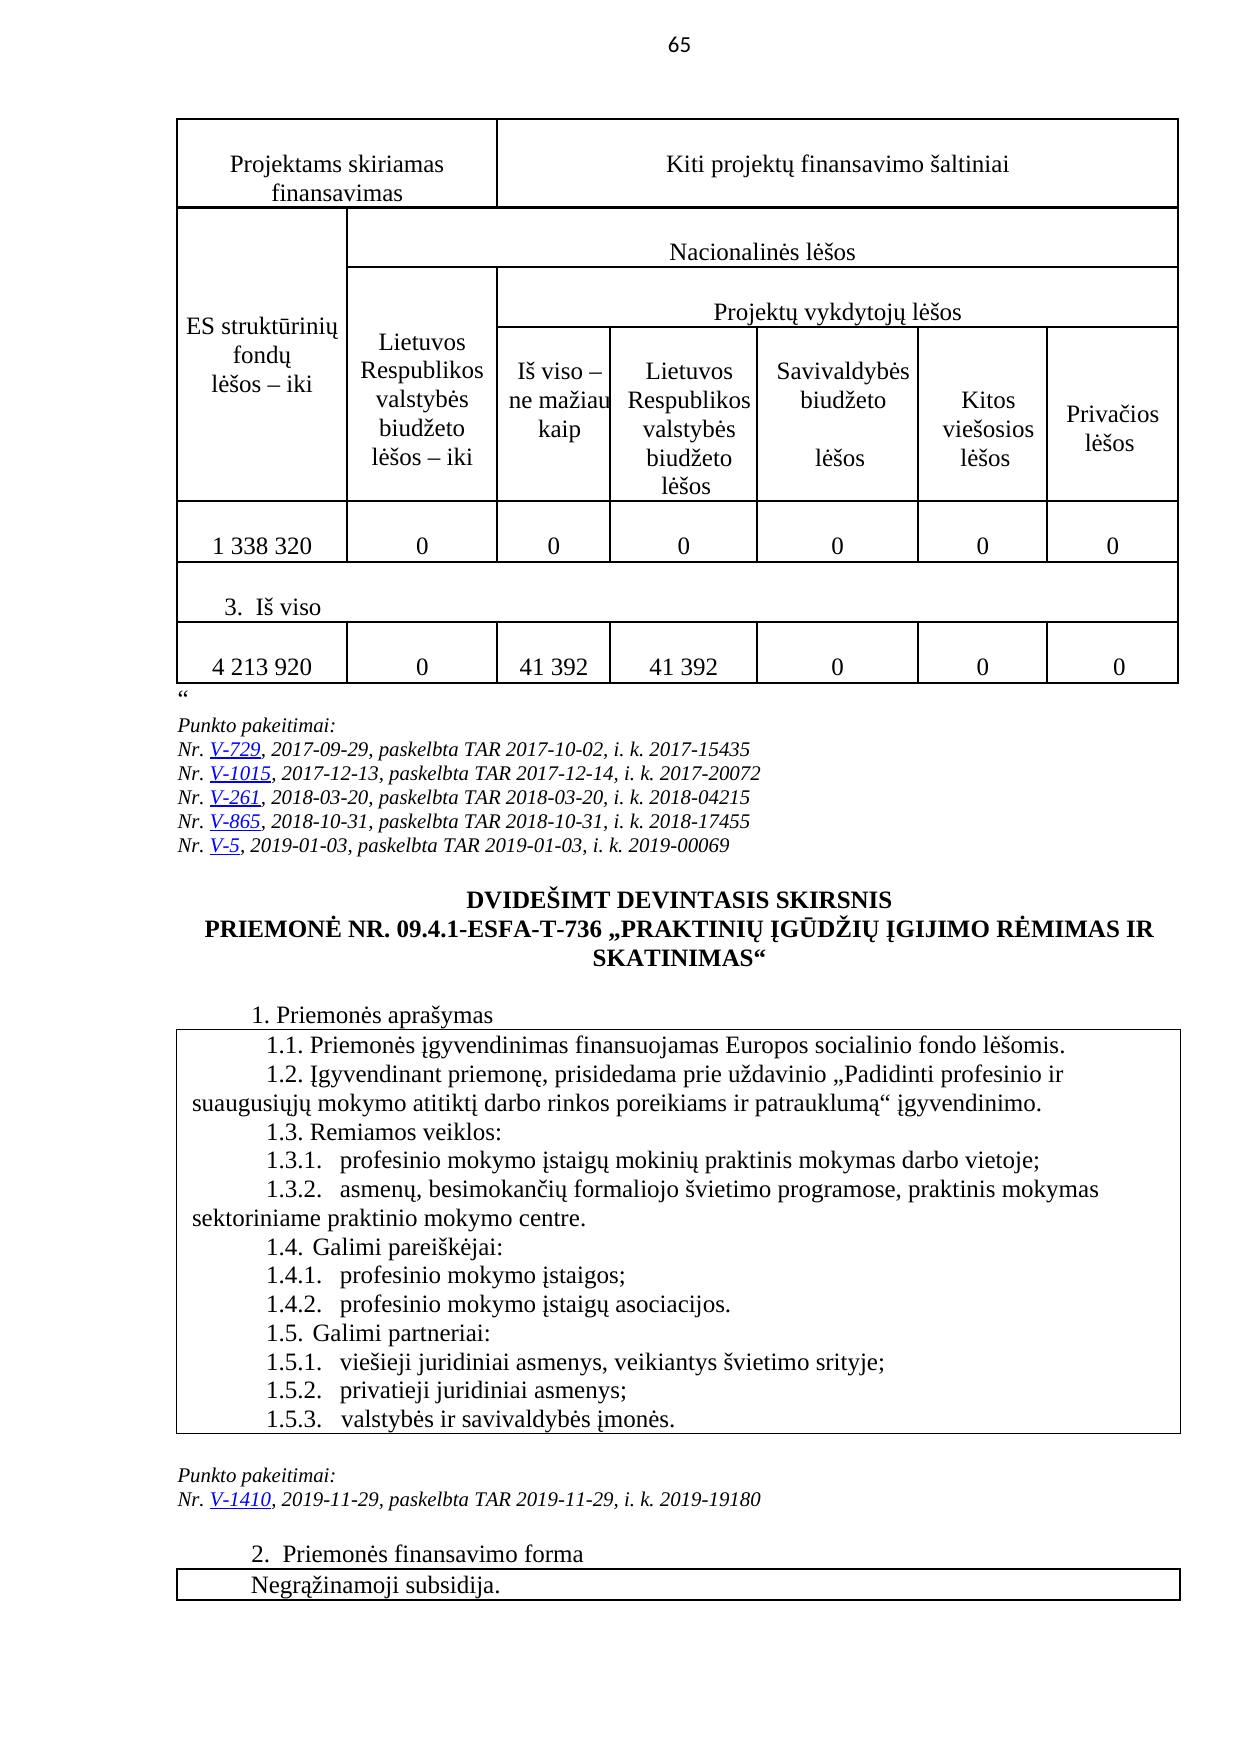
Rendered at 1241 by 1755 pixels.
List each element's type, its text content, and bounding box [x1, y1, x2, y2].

text Nr. V-1410, 2019-11-29, paskelbta TAR 2019-11-29, i. k. 2019-19180 [177, 1487, 1181, 1511]
table_cell 0 [919, 623, 1046, 682]
table_cell Projektų vykdytojų lėšos [498, 268, 1177, 326]
text Nr. V-261, 2018-03-20, paskelbta TAR 2018-03-20, i. k. 2018-04215 [177, 785, 1181, 809]
table_cell Lietuvos Respublikos valstybės biudžeto lėšos [611, 328, 756, 500]
table_cell Savivaldybės biudžeto lėšos [758, 328, 917, 500]
table_cell 0 [919, 502, 1046, 561]
text “ [177, 684, 1181, 712]
text Nr. V-1015, 2017-12-13, paskelbta TAR 2017-12-14, i. k. 2017-20072 [177, 761, 1181, 785]
text 2. Priemonės finansavimo forma [251, 1539, 1181, 1568]
table_cell 1 338 320 [178, 502, 346, 561]
table_cell 0 [611, 502, 756, 561]
table_cell ES struktūrinių fondų lėšos – iki [178, 209, 346, 500]
table_cell 0 [348, 623, 496, 682]
table_cell 41 392 [498, 623, 609, 682]
table_cell 0 [498, 502, 609, 561]
table_header Negrąžinamoji subsidija. [178, 1570, 1179, 1599]
table_cell 0 [758, 502, 917, 561]
text PRIEMONĖ NR. 09.4.1-ESFA-T-736 „PRAKTINIŲ ĮGŪDŽIŲ ĮGIJIMO RĖMIMAS IR SKATINIMAS“ [177, 914, 1181, 972]
table_header 1.1. Priemonės įgyvendinimas finansuojamas Europos socialinio fondo lėšomis. 1.2. Įgyvendinant priemonę, prisidedama prie uždavinio „Padidinti profesinio ir suaugusiųjų mokymo atitiktį darbo rinkos poreikiams ir patrauklumą“ įgyvendinimo. 1.3. Remiamos veiklos: 1.3.1. profesinio mokymo įstaigų mokinių praktinis mokymas darbo vietoje; 1.3.2. asmenų, besimokančių formaliojo švietimo programose, praktinis mokymas sektoriniame praktinio mokymo centre. 1.4. Galimi pareiškėjai: 1.4.1. profesinio mokymo įstaigos; 1.4.2. profesinio mokymo įstaigų asociacijos. 1.5. Galimi partneriai: 1.5.1. viešieji juridiniai asmenys, veikiantys švietimo srityje; 1.5.2. privatieji juridiniai asmenys; 1.5.3. valstybės ir savivaldybės įmonės. [177, 1030, 1180, 1433]
text Punkto pakeitimai: [177, 1463, 1181, 1487]
table_cell 3. Iš viso [178, 563, 1177, 621]
table_cell 0 [1048, 623, 1177, 682]
table_cell Lietuvos Respublikos valstybės biudžeto lėšos – iki [348, 268, 496, 500]
text Punkto pakeitimai: [177, 712, 1181, 737]
text Nr. V-729, 2017-09-29, paskelbta TAR 2017-10-02, i. k. 2017-15435 [177, 737, 1181, 761]
table_cell Kitos viešosios lėšos [919, 328, 1046, 500]
table_header Kiti projektų finansavimo šaltiniai [498, 120, 1177, 206]
table_cell 4 213 920 [178, 623, 346, 682]
text Nr. V-5, 2019-01-03, paskelbta TAR 2019-01-03, i. k. 2019-00069 [177, 833, 1181, 857]
table_cell Iš viso – ne mažiau kaip [498, 328, 609, 500]
table_cell 0 [1048, 502, 1177, 561]
table_cell 0 [348, 502, 496, 561]
text 1. Priemonės aprašymas [177, 1001, 1181, 1029]
table_header Projektams skiriamas finansavimas [178, 120, 496, 206]
text DVIDEŠIMT DEVINTASIS SKIRSNIS [177, 886, 1181, 914]
text Nr. V-865, 2018-10-31, paskelbta TAR 2018-10-31, i. k. 2018-17455 [177, 809, 1181, 833]
table_cell Privačios lėšos [1048, 328, 1177, 500]
table_cell 41 392 [611, 623, 756, 682]
table_cell 0 [758, 623, 917, 682]
table_cell Nacionalinės lėšos [348, 209, 1177, 266]
